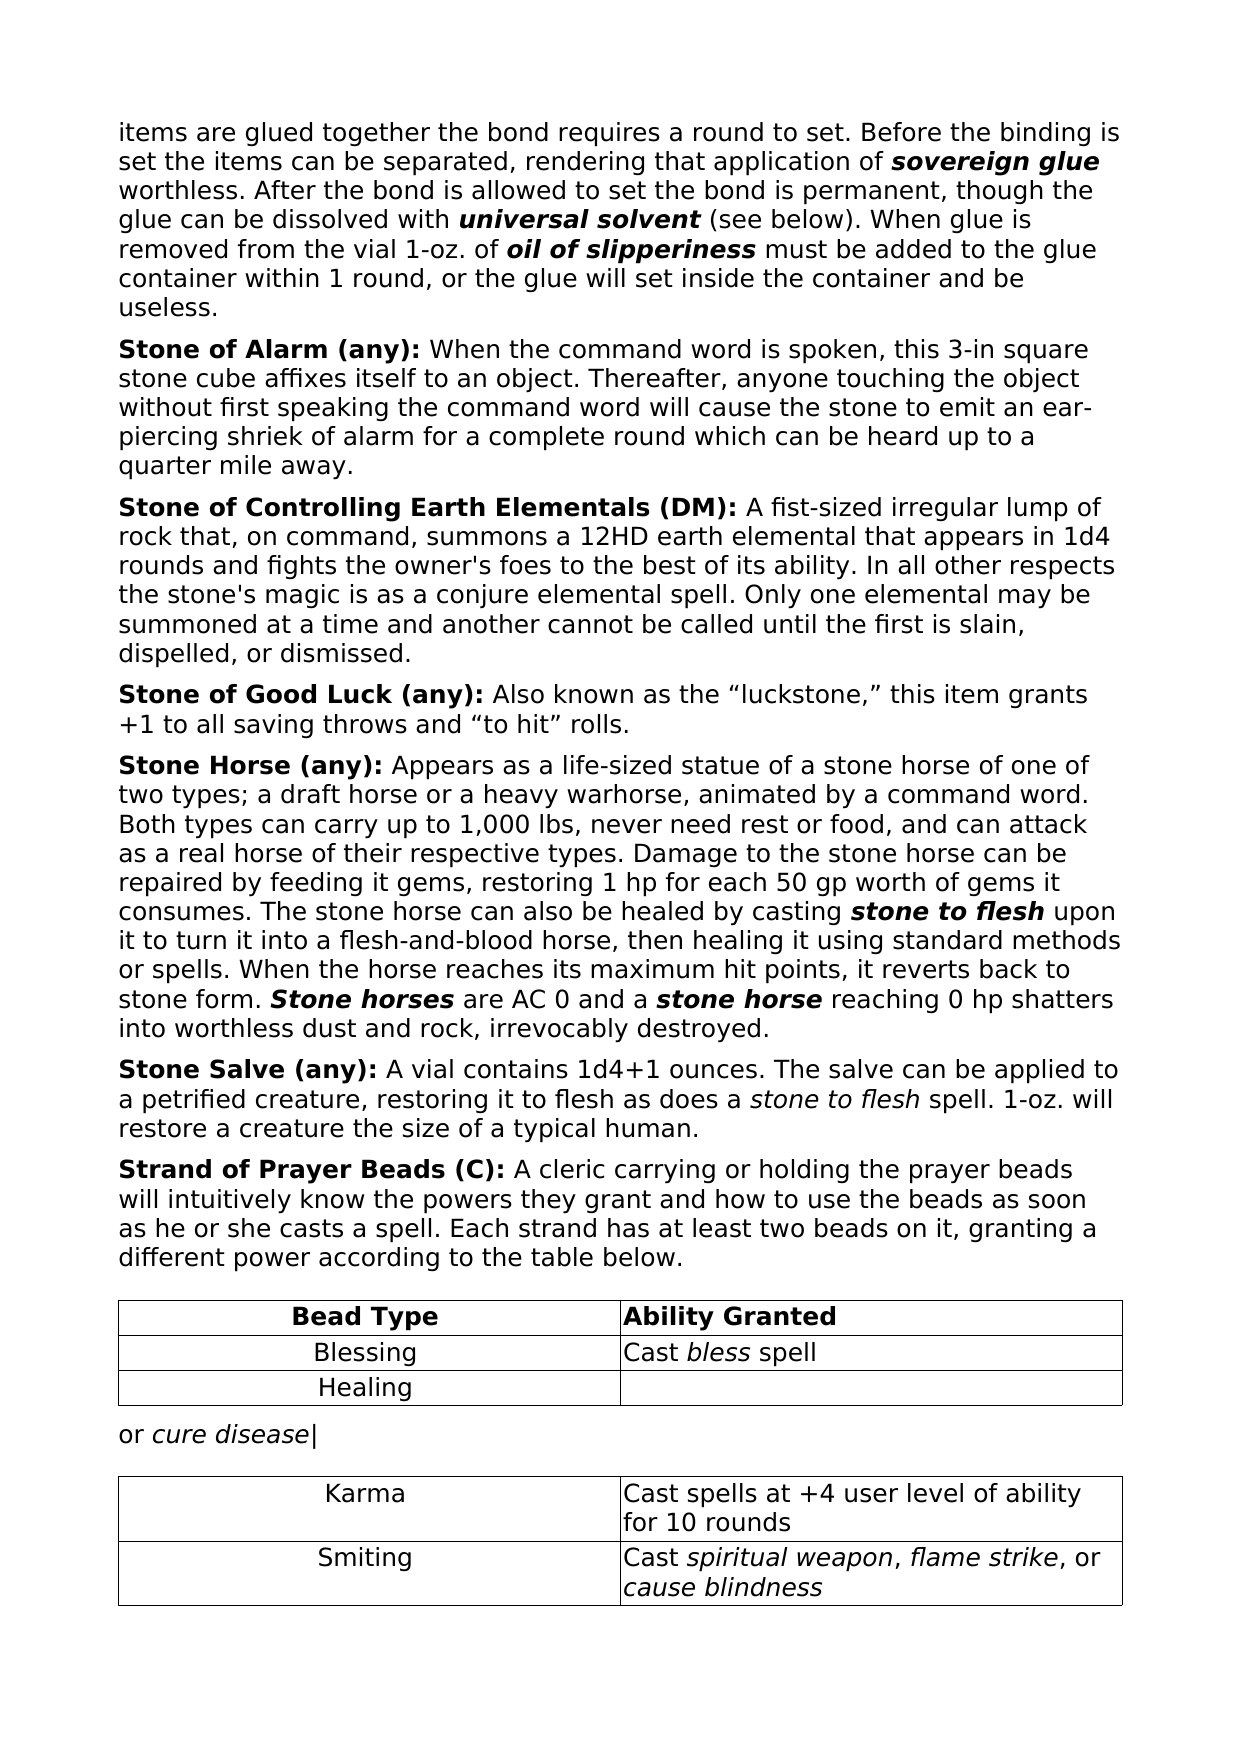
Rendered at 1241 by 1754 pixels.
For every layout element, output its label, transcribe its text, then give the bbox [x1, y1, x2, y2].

text Stone of Good Luck (any): Also known as the “luckstone,” this item grants +1 to all saving throws and “to hit” rolls. [118, 681, 1122, 739]
text or cure disease| [118, 1420, 1122, 1449]
table_header Karma [119, 1477, 620, 1541]
table_header Ability Granted [621, 1301, 1122, 1335]
text Stone Salve (any): A vial contains 1d4+1 ounces. The salve can be applied to a petrified creature, restoring it to flesh as does a stone to flesh spell. 1-oz. will restore a creature the size of a typical human. [118, 1056, 1122, 1143]
table_header Cast spells at +4 user level of ability for 10 rounds [621, 1477, 1122, 1541]
table_cell [621, 1371, 1122, 1405]
table_cell Smiting [119, 1542, 620, 1605]
table_cell Cast spiritual weapon, flame strike, or cause blindness [621, 1542, 1122, 1605]
text items are glued together the bond requires a round to set. Before the binding is set the items can be separated, rendering that application of sovereign glue worthless. After the bond is allowed to set the bond is permanent, though the glue can be dissolved with universal solvent (see below). When glue is removed from the vial 1-oz. of oil of slipperiness must be added to the glue container within 1 round, or the glue will set inside the container and be useless. [118, 118, 1122, 322]
table_cell Healing [119, 1371, 620, 1405]
table_cell Cast bless spell [621, 1336, 1122, 1370]
text Stone of Alarm (any): When the command word is spoken, this 3-in square stone cube affixes itself to an object. Thereafter, anyone touching the object without first speaking the command word will cause the stone to emit an ear-piercing shriek of alarm for a complete round which can be heard up to a quarter mile away. [118, 335, 1122, 481]
table_cell Blessing [119, 1336, 620, 1370]
text Stone of Controlling Earth Elementals (DM): A fist-sized irregular lump of rock that, on command, summons a 12HD earth elemental that appears in 1d4 rounds and fights the owner's foes to the best of its ability. In all other respects the stone's magic is as a conjure elemental spell. Only one elemental may be summoned at a time and another cannot be called until the first is slain, dispelled, or dismissed. [118, 493, 1122, 668]
table_header Bead Type [119, 1301, 620, 1335]
text Stone Horse (any): Appears as a life-sized statue of a stone horse of one of two types; a draft horse or a heavy warhorse, animated by a command word. Both types can carry up to 1,000 lbs, never need rest or food, and can attack as a real horse of their respective types. Damage to the stone horse can be repaired by feeding it gems, restoring 1 hp for each 50 gp worth of gems it consumes. The stone horse can also be healed by casting stone to flesh upon it to turn it into a flesh-and-blood horse, then healing it using standard methods or spells. When the horse reaches its maximum hit points, it reverts back to stone form. Stone horses are AC 0 and a stone horse reaching 0 hp shatters into worthless dust and rock, irrevocably destroyed. [118, 751, 1122, 1043]
text Strand of Prayer Beads (C): A cleric carrying or holding the prayer beads will intuitively know the powers they grant and how to use the beads as soon as he or she casts a spell. Each strand has at least two beads on it, granting a different power according to the table below. [118, 1156, 1122, 1272]
